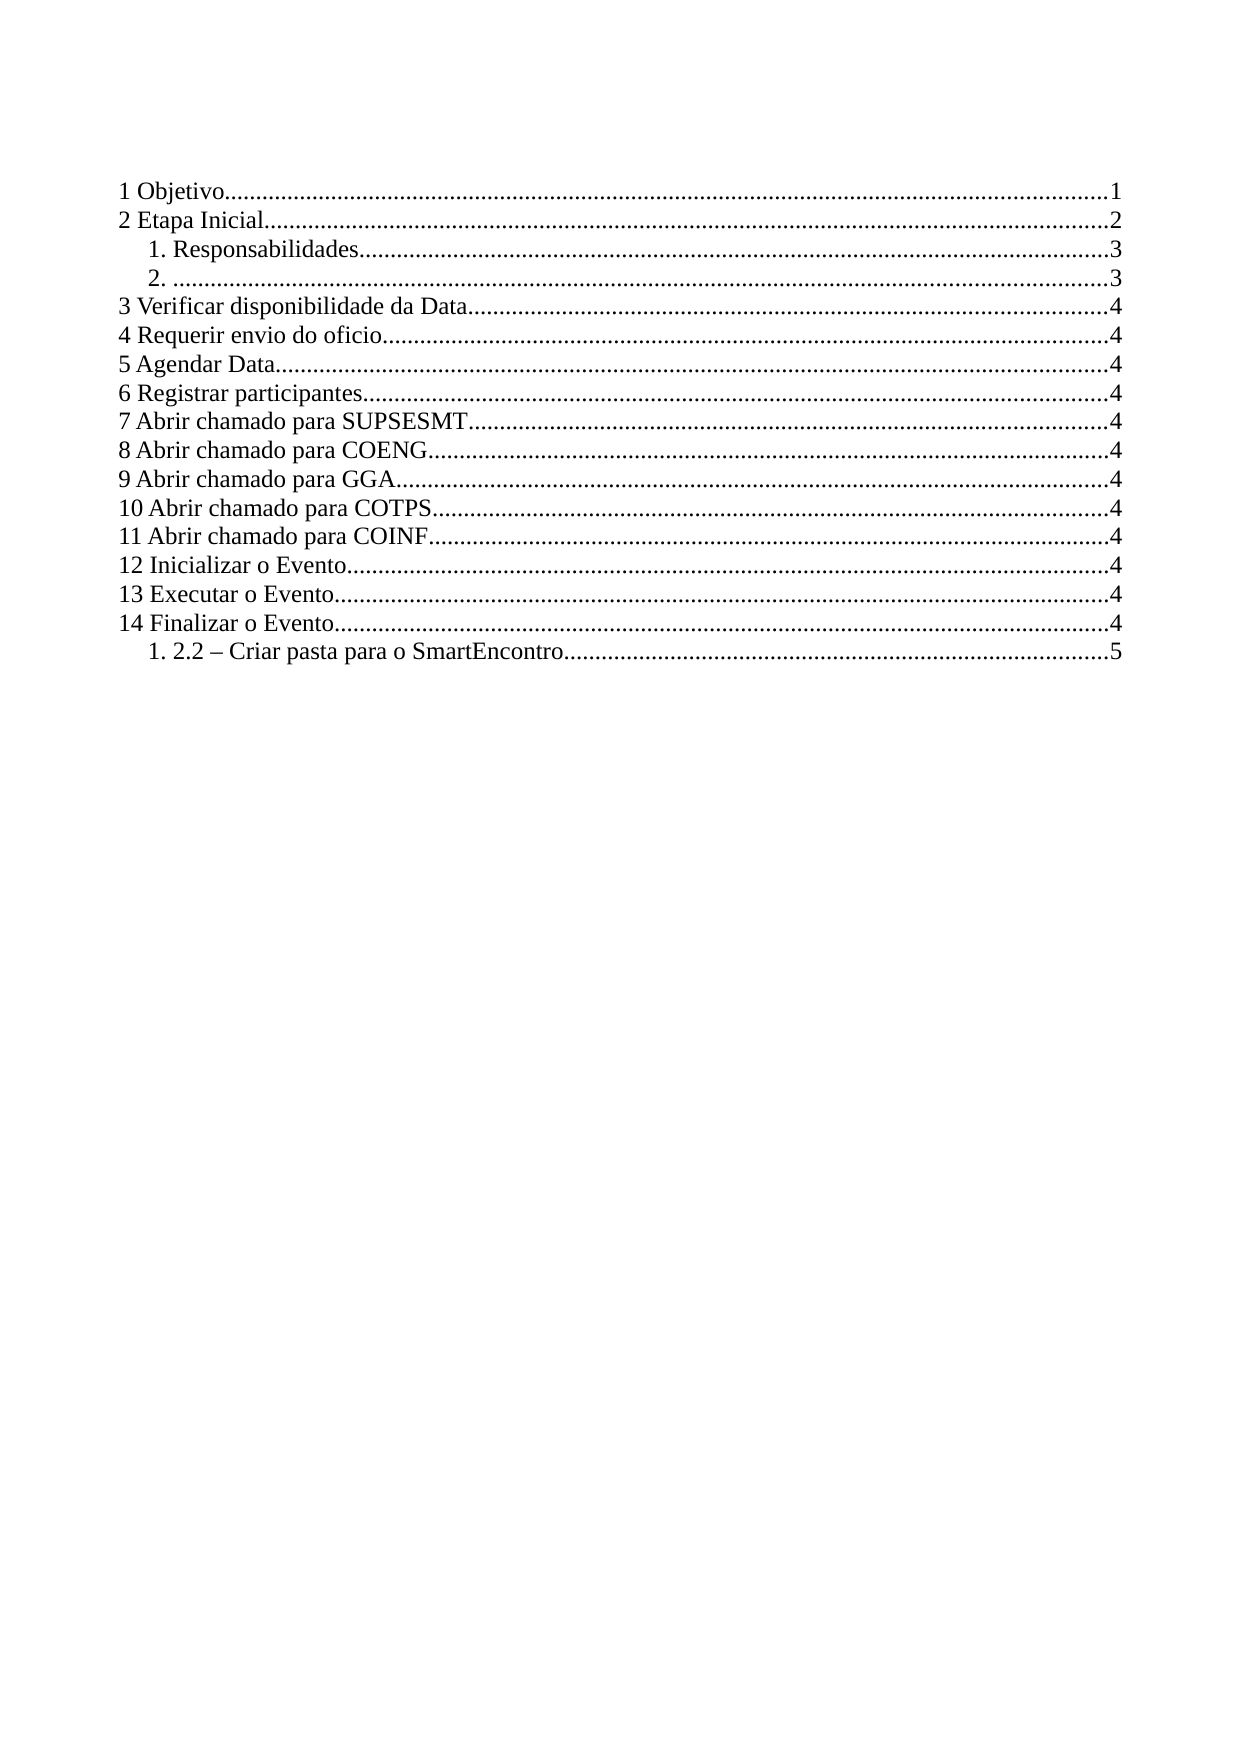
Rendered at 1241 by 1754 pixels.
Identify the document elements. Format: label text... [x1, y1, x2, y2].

text 14 Finalizar o Evento 4 [118, 608, 1122, 636]
text 7 Abrir chamado para SUPSESMT 4 [118, 406, 1122, 435]
text 11 Abrir chamado para COINF 4 [118, 521, 1122, 550]
text 4 Requerir envio do oficio 4 [118, 320, 1122, 349]
text 13 Executar o Evento 4 [118, 579, 1122, 608]
text 1 Objetivo 1 [118, 176, 1122, 205]
text 12 Inicializar o Evento 4 [118, 550, 1122, 579]
text 8 Abrir chamado para COENG 4 [118, 435, 1122, 464]
text 9 Abrir chamado para GGA 4 [118, 464, 1122, 493]
text 5 Agendar Data 4 [118, 349, 1122, 378]
text 2. 3 [148, 263, 1122, 291]
text 2 Etapa Inicial 2 [118, 205, 1122, 234]
text 1. Responsabilidades 3 [148, 234, 1122, 263]
text 3 Verificar disponibilidade da Data 4 [118, 291, 1122, 320]
text 10 Abrir chamado para COTPS 4 [118, 493, 1122, 521]
text 1. 2.2 – Criar pasta para o SmartEncontro 5 [148, 636, 1122, 665]
text 6 Registrar participantes 4 [118, 378, 1122, 406]
